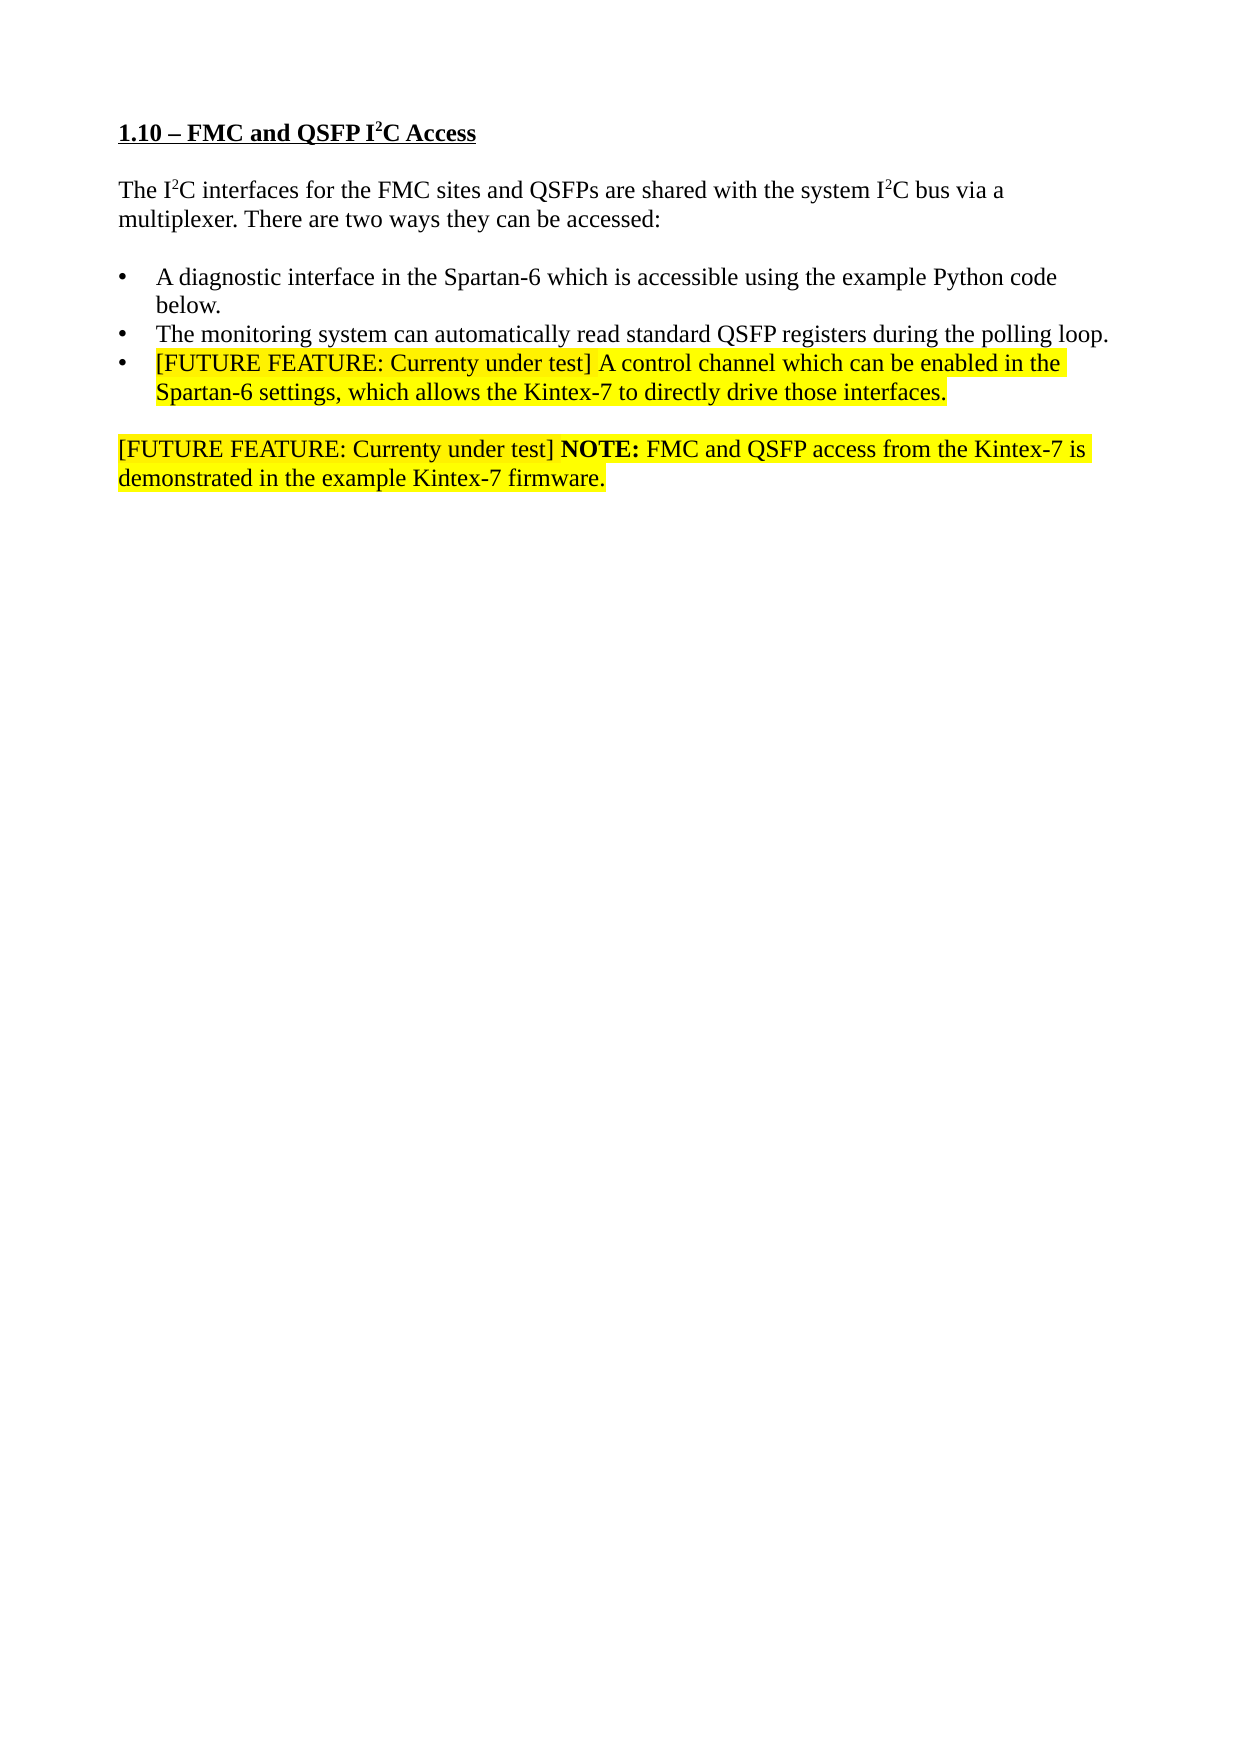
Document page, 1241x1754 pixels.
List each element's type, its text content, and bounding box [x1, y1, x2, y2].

list The monitoring system can automatically read standard QSFP registers during the polling loop. [118, 319, 1122, 348]
text [FUTURE FEATURE: Currenty under test] NOTE: FMC and QSFP access from the Kintex-7 is demonstrated in the example Kintex-7 firmware. [118, 434, 1122, 492]
text The I2C interfaces for the FMC sites and QSFPs are shared with the system I2C bus via a multiplexer. There are two ways they can be accessed: [118, 176, 1122, 233]
list [FUTURE FEATURE: Currenty under test] A control channel which can be enabled in the Spartan-6 settings, which allows the Kintex-7 to directly drive those interfaces. [118, 348, 1122, 406]
text 1.10 – FMC and QSFP I2C Access [118, 118, 1122, 147]
list A diagnostic interface in the Spartan-6 which is accessible using the example Python code below. [118, 262, 1122, 319]
